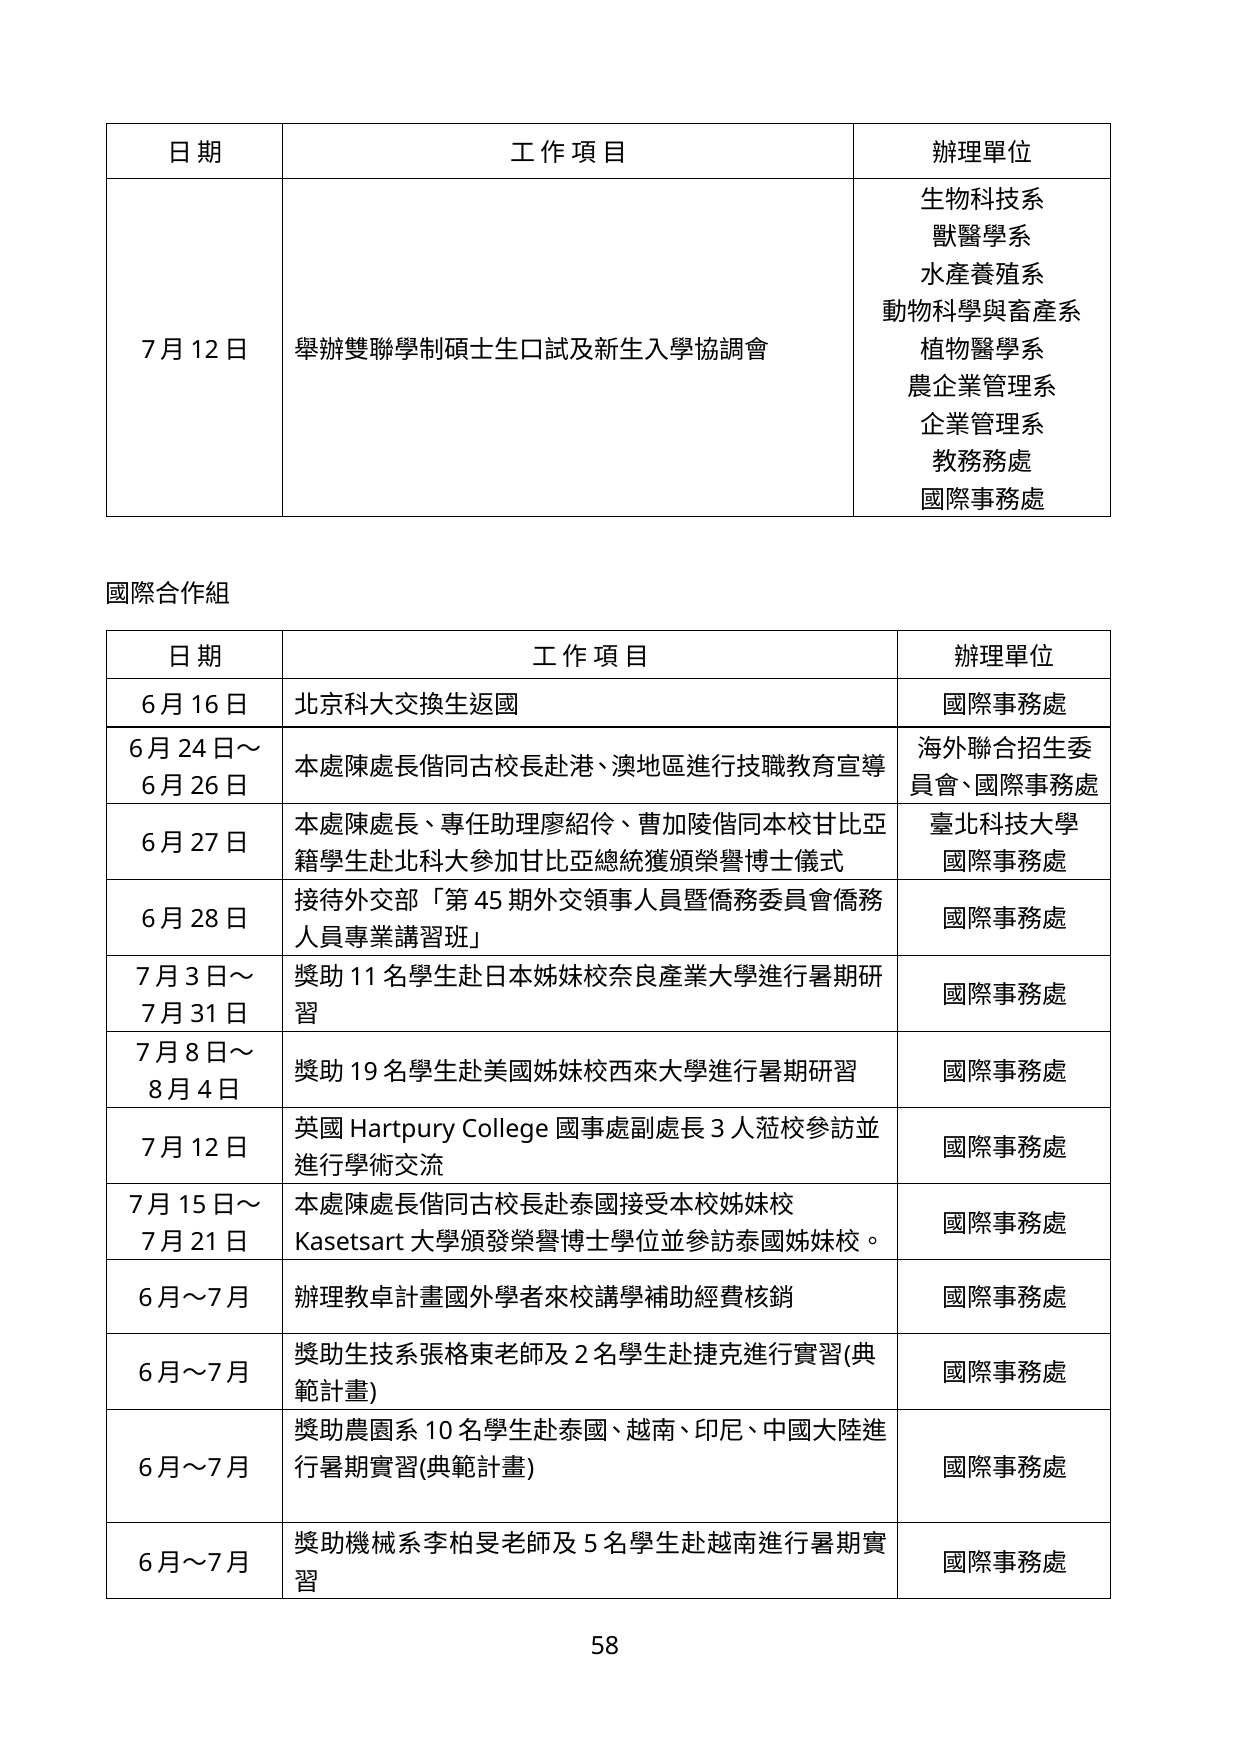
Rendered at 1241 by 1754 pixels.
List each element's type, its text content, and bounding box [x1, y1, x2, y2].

table_cell 舉辦雙聯學制碩士生口試及新生入學協調會 [283, 179, 853, 516]
table_header 辦理單位 [854, 124, 1110, 177]
table_cell 獎助生技系張格東老師及2名學生赴捷克進行實習(典範計畫) [283, 1334, 897, 1408]
table_cell 北京科大交換生返國 [283, 679, 897, 726]
table_cell 獎助19名學生赴美國姊妹校西來大學進行暑期研習 [283, 1032, 897, 1107]
table_cell 國際事務處 [898, 1334, 1110, 1408]
table_cell 獎助農園系10名學生赴泰國、越南、印尼、中國大陸進行暑期實習(典範計畫) [283, 1410, 897, 1522]
text 國際合作組 [106, 573, 1122, 611]
table_cell 7月12日 [107, 179, 282, 516]
table_header 日 期 [107, 124, 282, 177]
table_cell 國際事務處 [898, 880, 1110, 954]
table_cell 6月～7月 [107, 1523, 282, 1598]
table_cell 6月16日 [107, 679, 282, 726]
table_cell 國際事務處 [898, 1523, 1110, 1598]
table_header 日 期 [107, 631, 282, 678]
table_cell 7月8日～ 8月4日 [107, 1032, 282, 1107]
table_header 辦理單位 [898, 631, 1110, 678]
table_cell 獎助11名學生赴日本姊妹校奈良產業大學進行暑期研習 [283, 956, 897, 1031]
table_cell 國際事務處 [898, 1410, 1110, 1522]
table_cell 獎助機械系李柏旻老師及5名學生赴越南進行暑期實習 [283, 1523, 897, 1598]
table_cell 國際事務處 [898, 956, 1110, 1031]
table_cell 本處陳處長偕同古校長赴港、澳地區進行技職教育宣導 [283, 728, 897, 802]
table_cell 海外聯合招生委員會、國際事務處 [898, 728, 1110, 802]
table_cell 國際事務處 [898, 1184, 1110, 1259]
table_cell 6月24日～ 6月26日 [107, 728, 282, 802]
table_cell 國際事務處 [898, 1260, 1110, 1332]
table_cell 接待外交部「第45期外交領事人員暨僑務委員會僑務人員專業講習班」 [283, 880, 897, 954]
table_cell 本處陳處長、專任助理廖紹伶、曹加陵偕同本校甘比亞籍學生赴北科大參加甘比亞總統獲頒榮譽博士儀式 [283, 804, 897, 878]
table_cell 6月～7月 [107, 1410, 282, 1522]
table_cell 生物科技系 獸醫學系 水產養殖系 動物科學與畜產系 植物醫學系 農企業管理系 企業管理系 教務務處 國際事務處 [854, 179, 1110, 516]
table_cell 6月～7月 [107, 1334, 282, 1408]
table_cell 7月12日 [107, 1108, 282, 1183]
table_cell 7月3日～ 7月31日 [107, 956, 282, 1031]
table_cell 辦理教卓計畫國外學者來校講學補助經費核銷 [283, 1260, 897, 1332]
table_cell 臺北科技大學 國際事務處 [898, 804, 1110, 878]
table_cell 7月15日～ 7月21日 [107, 1184, 282, 1259]
table_cell 英國Hartpury College 國事處副處長3人蒞校參訪並進行學術交流 [283, 1108, 897, 1183]
table_header 工 作 項 目 [283, 124, 853, 177]
table_header 工 作 項 目 [283, 631, 897, 678]
table_cell 6月～7月 [107, 1260, 282, 1332]
table_cell 6月27日 [107, 804, 282, 878]
table_cell 6月28日 [107, 880, 282, 954]
table_cell 國際事務處 [898, 1108, 1110, 1183]
table_cell 國際事務處 [898, 1032, 1110, 1107]
table_cell 國際事務處 [898, 679, 1110, 726]
table_cell 本處陳處長偕同古校長赴泰國接受本校姊妹校Kasetsart 大學頒發榮譽博士學位並參訪泰國姊妹校。 [283, 1184, 897, 1259]
